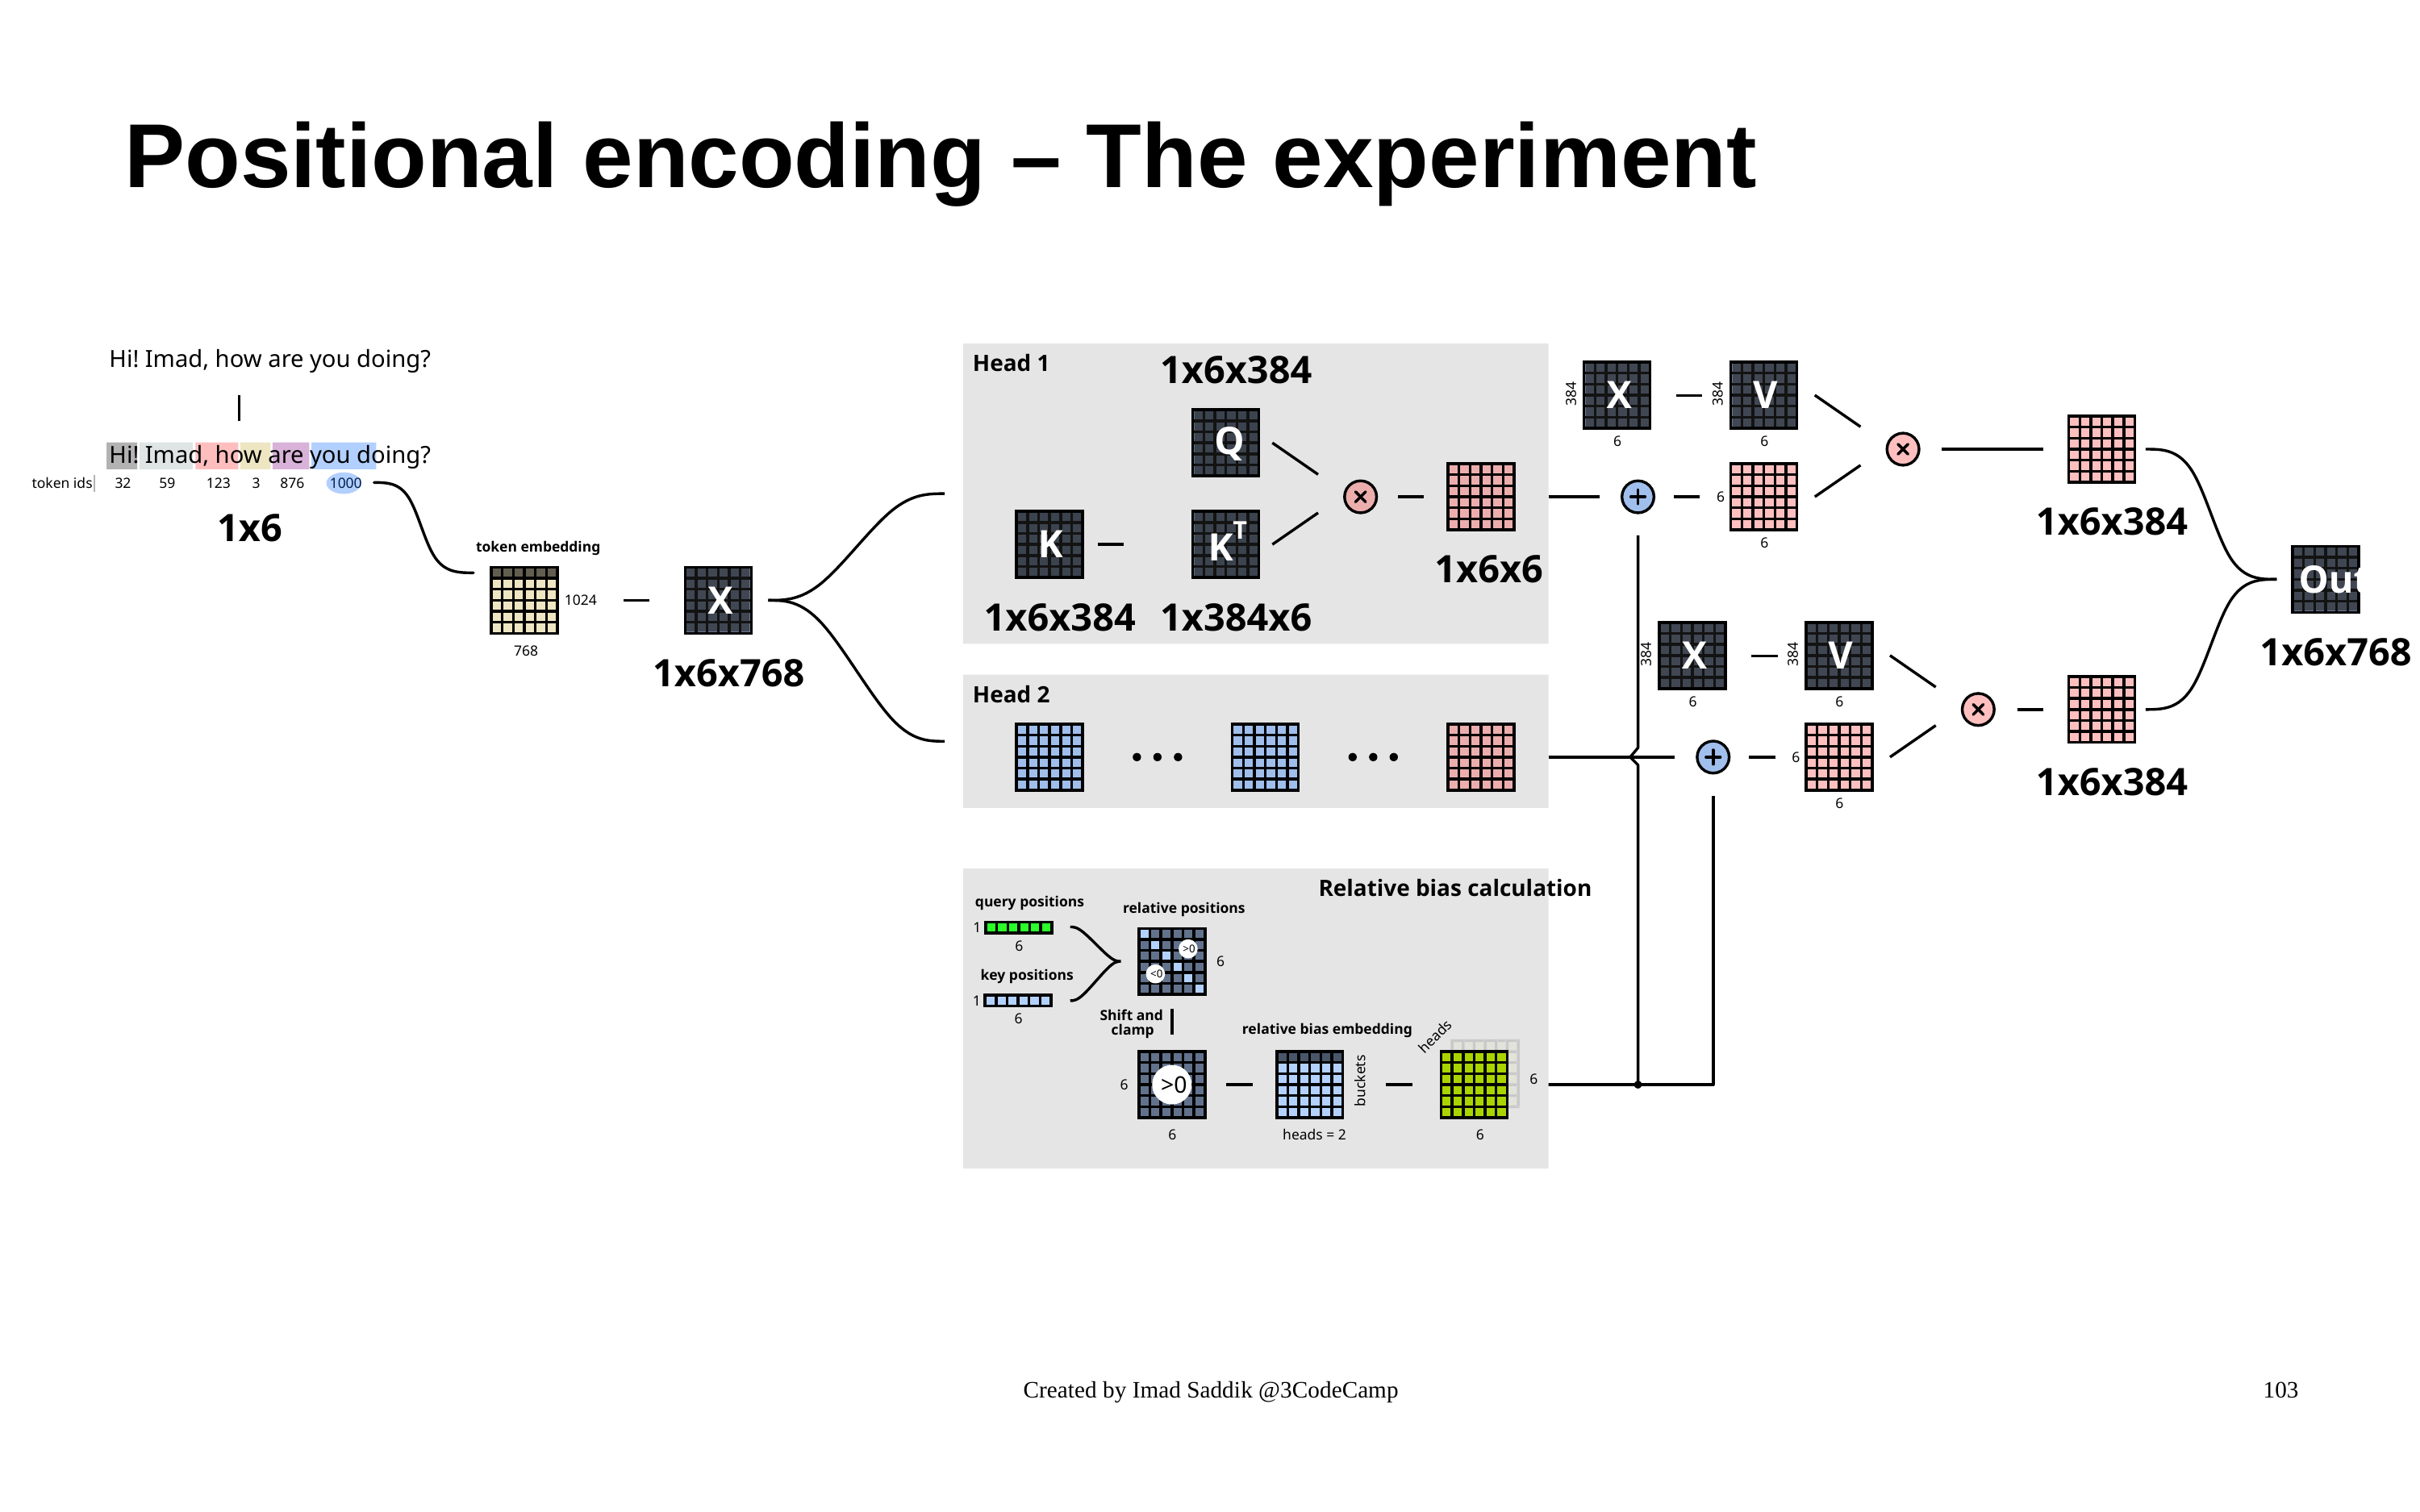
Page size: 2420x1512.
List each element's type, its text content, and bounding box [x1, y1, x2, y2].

text_box Positional encoding – The experiment [112, 61, 2118, 251]
picture [0, 304, 2420, 1208]
